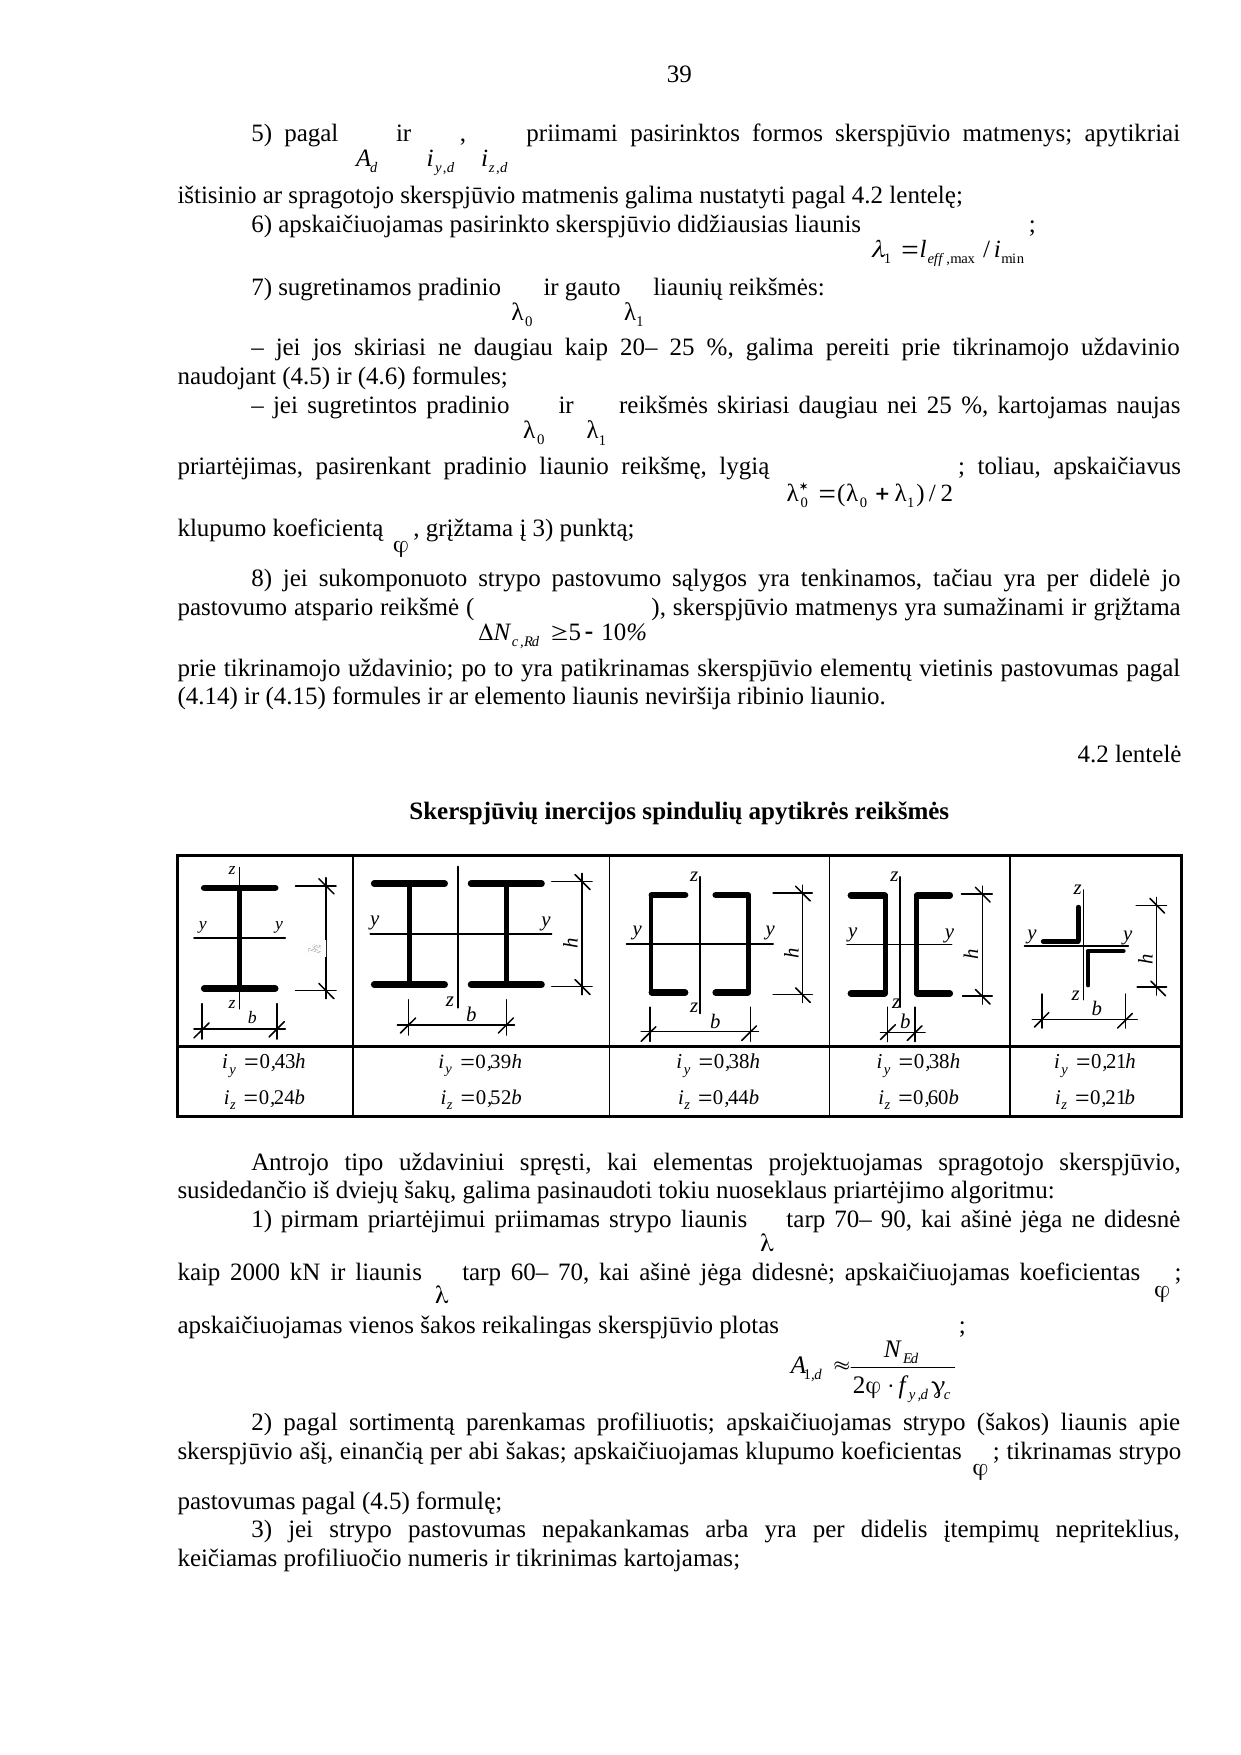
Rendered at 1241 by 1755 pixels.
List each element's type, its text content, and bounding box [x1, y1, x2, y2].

table_header [830, 857, 1009, 1044]
text 1) pirmam priartėjimui priimamas strypo liaunis tarp 70– 90, kai ašinė jėga ne didesnė kaip 2000 kN ir liaunis tarp 60– 70, kai ašinė jėga didesnė; apskaičiuojamas koeficientas ; apskaičiuojamas vienos šakos reikalingas skerspjūvio plotas ; [177, 1204, 1181, 1407]
text 6) apskaičiuojamas pasirinkto skerspjūvio didžiausias liaunis ; [177, 209, 1181, 272]
table_header [610, 857, 829, 1044]
table_cell [354, 1048, 609, 1084]
text Skerspjūvių inercijos spindulių apytikrės reikšmės [177, 796, 1181, 825]
table_cell [179, 1048, 352, 1084]
text – jei sugretintos pradinio ir reikšmės skiriasi daugiau nei 25 %, kartojamas naujas priartėjimas, pasirenkant pradinio liaunio reikšmę, lygią ; toliau, apskaičiavus klupumo koeficientą , grįžtama į 3) punktą; [177, 390, 1181, 563]
table_cell [1011, 1048, 1180, 1084]
table_cell [354, 1084, 609, 1115]
table_cell [830, 1084, 1009, 1115]
table_cell [610, 1048, 829, 1084]
text 7) sugretinamos pradinio ir gauto liaunių reikšmės: [177, 272, 1181, 332]
table_header [354, 857, 609, 1044]
table_cell [830, 1048, 1009, 1084]
table_cell [1011, 1084, 1180, 1115]
table_cell [179, 1084, 352, 1115]
text 3) jei strypo pastovumas nepakankamas arba yra per didelis įtempimų nepriteklius, keičiamas profiliuočio numeris ir tikrinimas kartojamas; [177, 1514, 1181, 1572]
text 8) jei sukomponuoto strypo pastovumo sąlygos yra tenkinamos, tačiau yra per didelė jo pastovumo atspario reikšmė (), skerspjūvio matmenys yra sumažinami ir grįžtama prie tikrinamojo uždavinio; po to yra patikrinamas skerspjūvio elementų vietinis pastovumas pagal (4.14) ir (4.15) formules ir ar elemento liaunis neviršija ribinio liaunio. [177, 563, 1181, 710]
text 5) pagal ir , priimami pasirinktos formos skerspjūvio matmenys; apytikriai ištisinio ar spragotojo skerspjūvio matmenis galima nustatyti pagal 4.2 lentelę; [177, 118, 1181, 209]
text 2) pagal sortimentą parenkamas profiliuotis; apskaičiuojamas strypo (šakos) liaunis apie skerspjūvio ašį, einančią per abi šakas; apskaičiuojamas klupumo koeficientas ; tikrinamas strypo pastovumas pagal (4.5) formulę; [177, 1407, 1181, 1514]
text Antrojo tipo uždaviniui spręsti, kai elementas projektuojamas spragotojo skerspjūvio, susidedančio iš dviejų šakų, galima pasinaudoti tokiu nuoseklaus priartėjimo algoritmu: [177, 1147, 1181, 1204]
table_header [1011, 857, 1180, 1044]
text 4.2 lentelė [177, 739, 1181, 768]
table_header [179, 857, 352, 1044]
text – jei jos skiriasi ne daugiau kaip 20– 25 %, galima pereiti prie tikrinamojo uždavinio naudojant (4.5) ir (4.6) formules; [177, 332, 1181, 390]
table_cell [610, 1084, 829, 1115]
